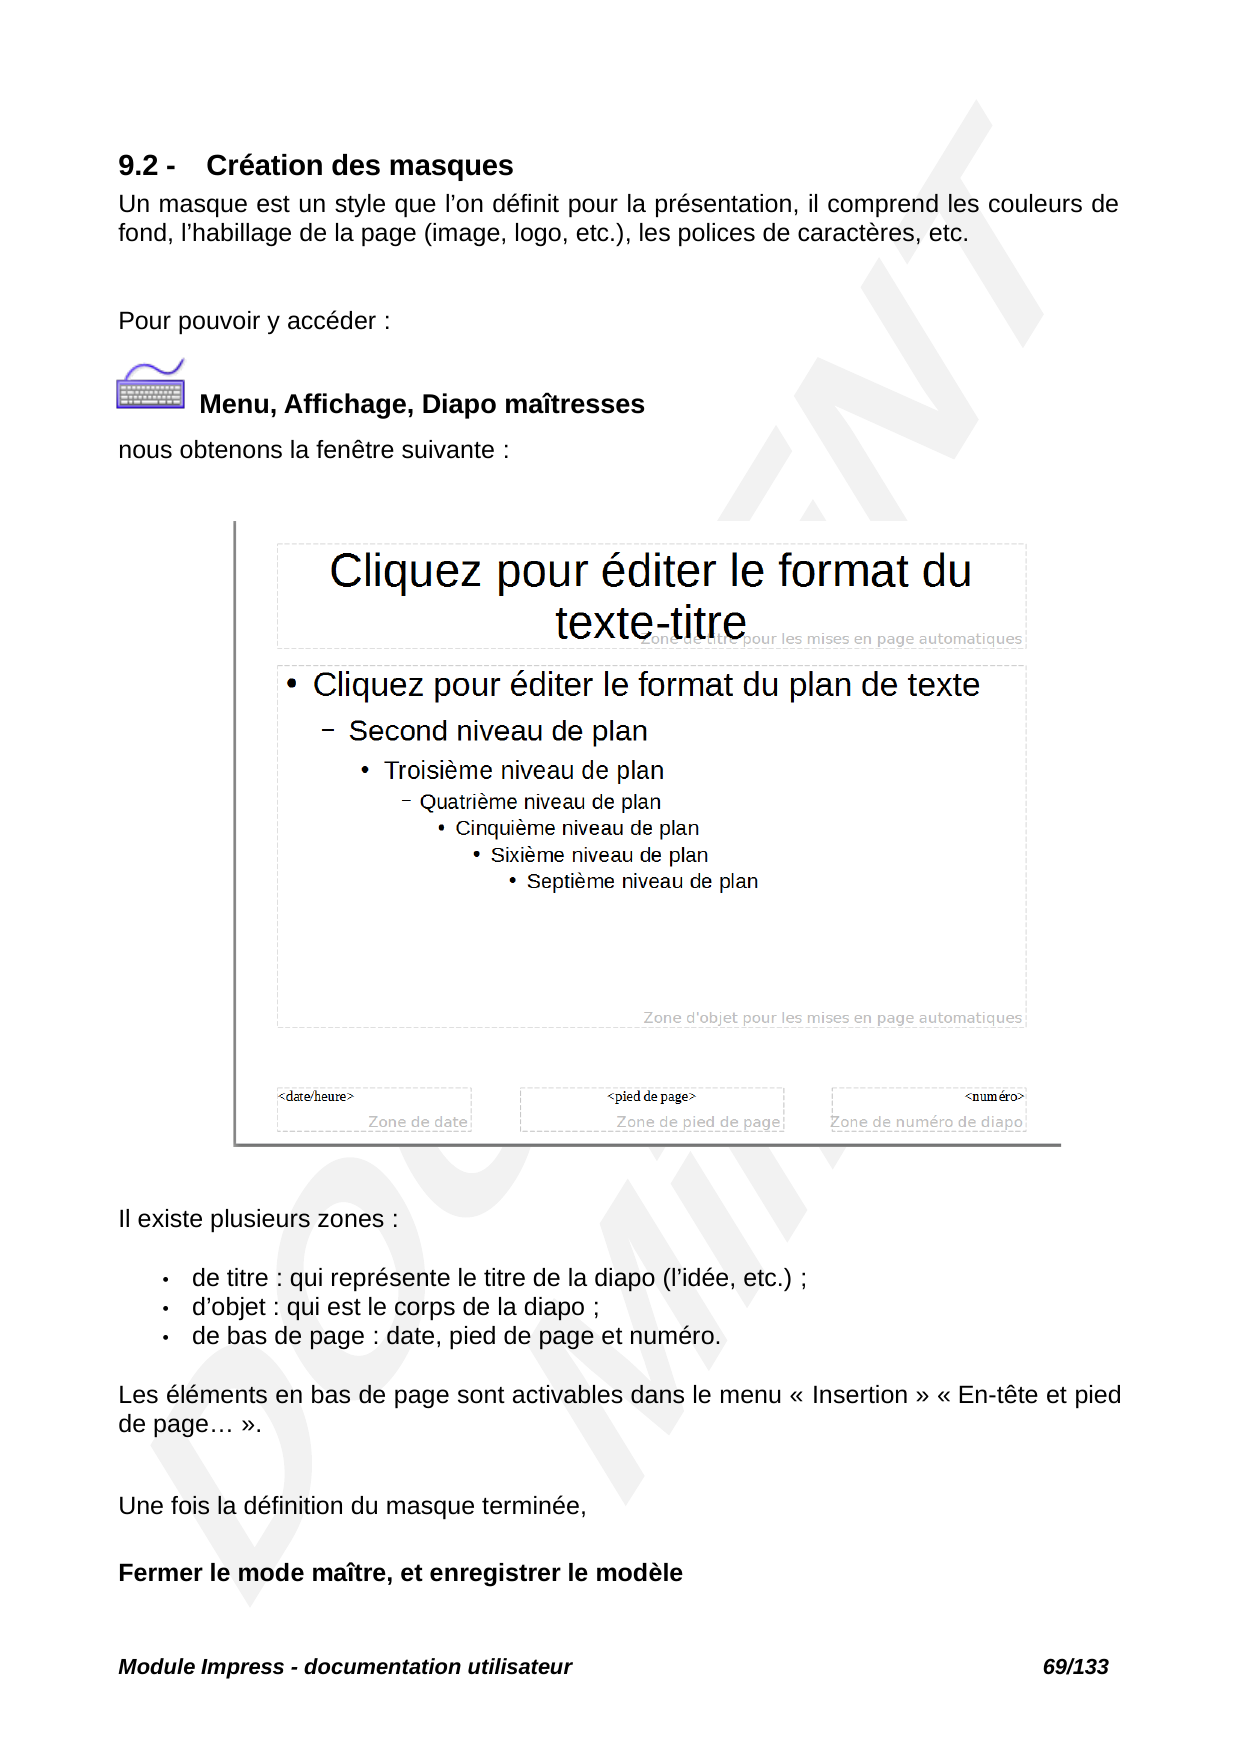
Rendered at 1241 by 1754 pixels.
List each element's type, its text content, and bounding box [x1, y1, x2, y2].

subtitle Création des masques [118, 147, 1122, 181]
text Les éléments en bas de page sont activables dans le menu « Insertion » « En-tête et pied de page… ». [118, 1379, 1122, 1438]
picture [233, 521, 1062, 1147]
list d’objet : qui est le corps de la diapo ; [162, 1292, 1122, 1321]
text Il existe plusieurs zones : [118, 1204, 1122, 1233]
text Pour pouvoir y accéder : [118, 306, 1122, 335]
text Une fois la définition du masque terminée, [118, 1491, 1122, 1520]
text Un masque est un style que l’on définit pour la présentation, il comprend les couleurs de fond, l’habillage de la page (image, logo, etc.), les polices de caractères, etc. [118, 189, 1122, 247]
list de titre : qui représente le titre de la diapo (l’idée, etc.) ; [162, 1263, 1122, 1292]
text nous obtenons la fenêtre suivante : [118, 435, 1122, 464]
text Menu, Affichage, Diapo maîtresses [188, 388, 1122, 419]
text Fermer le mode maître, et enregistrer le modèle [118, 1558, 1122, 1587]
list de bas de page : date, pied de page et numéro. [162, 1321, 1122, 1350]
picture [112, 347, 188, 423]
